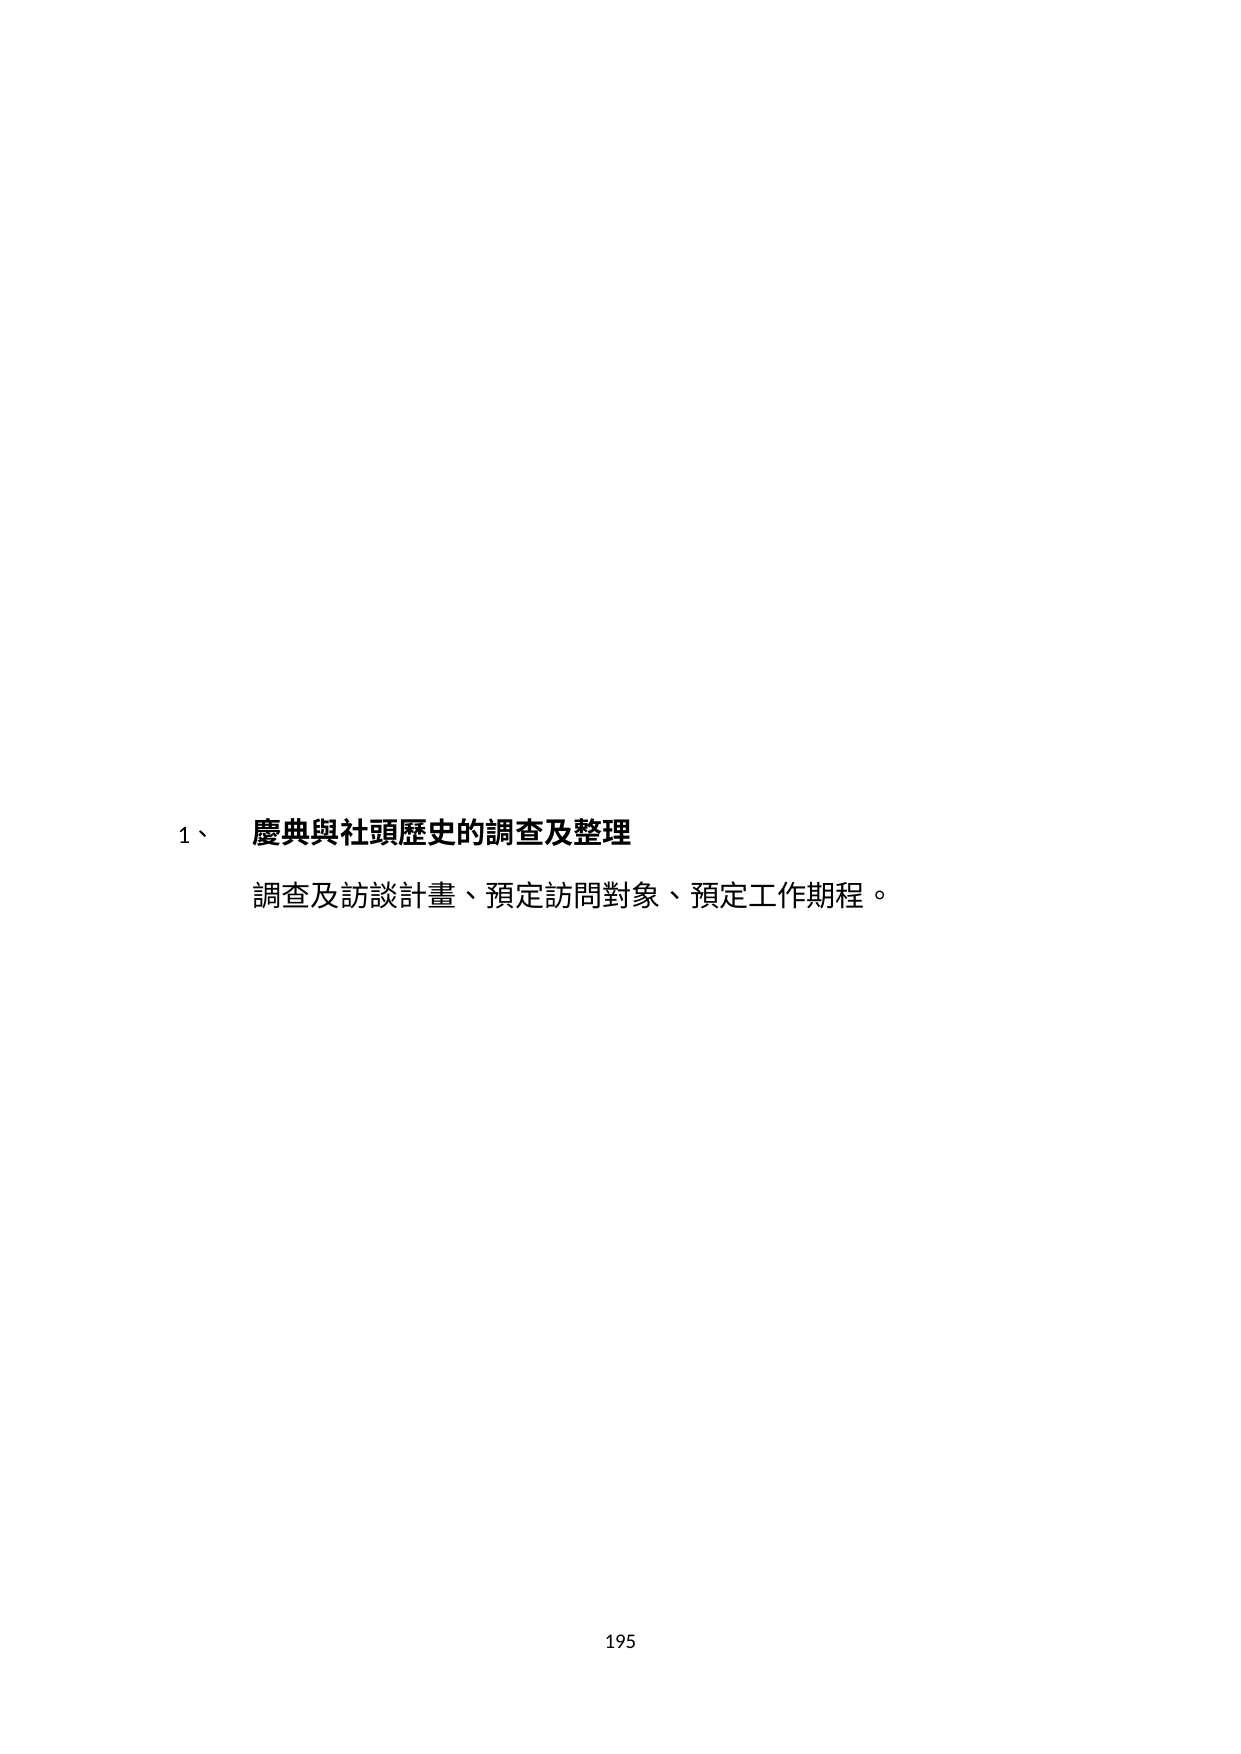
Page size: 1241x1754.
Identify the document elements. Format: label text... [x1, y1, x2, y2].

text 調查及訪談計畫、預定訪問對象、預定工作期程。 [252, 852, 1063, 914]
list 慶典與社頭歷史的調查及整理 [177, 789, 1063, 852]
